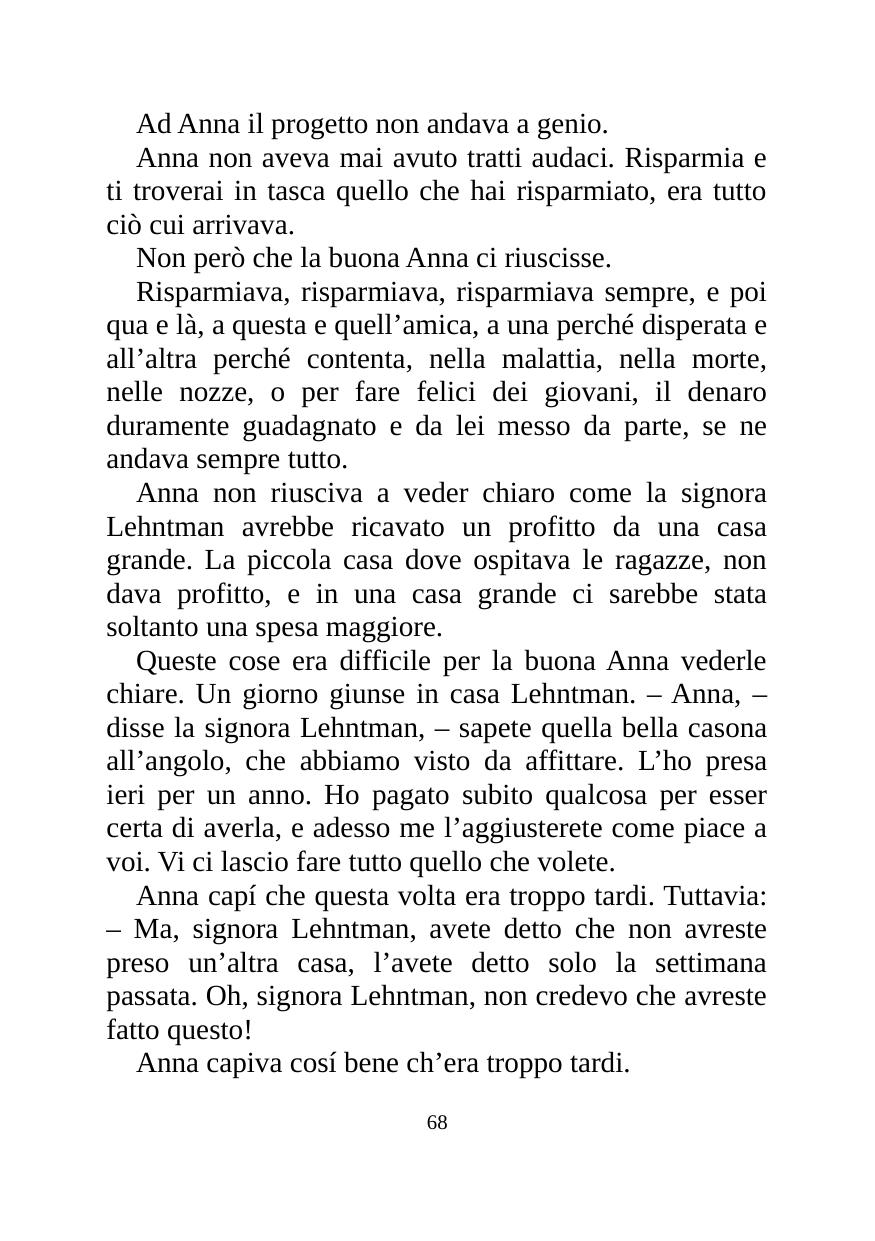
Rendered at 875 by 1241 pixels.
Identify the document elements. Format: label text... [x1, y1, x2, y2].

text Ad Anna il progetto non andava a genio. [106, 106, 768, 140]
text Queste cose era difficile per la buona Anna vederle chiare. Un giorno giunse in casa Lehntman. – Anna, – disse la signora Lehntman, – sapete quella bella casona all’angolo, che abbiamo visto da affittare. L’ho presa ieri per un anno. Ho pagato subito qualcosa per esser certa di averla, e adesso me l’aggiusterete come piace a voi. Vi ci lascio fare tutto quello che volete. [106, 643, 768, 878]
text Non però che la buona Anna ci riuscisse. [106, 240, 768, 274]
text Anna non aveva mai avuto tratti audaci. Risparmia e ti troverai in tasca quello che hai risparmiato, era tutto ciò cui arrivava. [106, 140, 768, 240]
text Anna capiva cosí bene ch’era troppo tardi. [106, 1045, 768, 1079]
text Risparmiava, risparmiava, risparmiava sempre, e poi qua e là, a questa e quell’amica, a una perché disperata e all’altra perché contenta, nella malattia, nella morte, nelle nozze, o per fare felici dei giovani, il denaro duramente guadagnato e da lei messo da parte, se ne andava sempre tutto. [106, 274, 768, 475]
text Anna non riusciva a veder chiaro come la signora Lehntman avrebbe ricavato un profitto da una casa grande. La piccola casa dove ospitava le ragazze, non dava profitto, e in una casa grande ci sarebbe stata soltanto una spesa maggiore. [106, 475, 768, 643]
text Anna capí che questa volta era troppo tardi. Tuttavia: – Ma, signora Lehntman, avete detto che non avreste preso un’altra casa, l’avete detto solo la settimana passata. Oh, signora Lehntman, non credevo che avreste fatto questo! [106, 878, 768, 1045]
